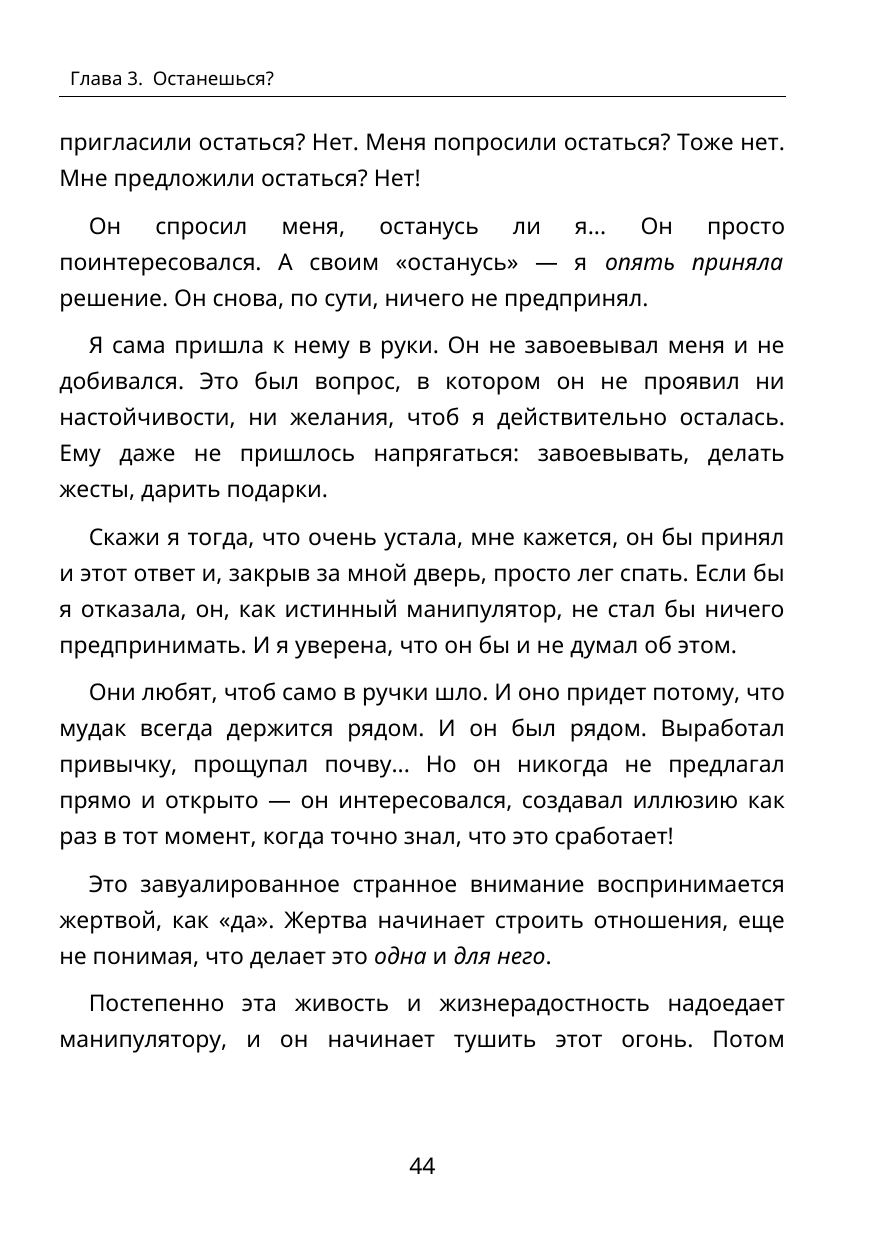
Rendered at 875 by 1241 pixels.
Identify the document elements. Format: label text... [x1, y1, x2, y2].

text пригласили остаться? Нет. Меня попросили остаться? Тоже нет. Мне предложили остаться? Нет! [59, 126, 786, 193]
text Это завуалированное странное внимание воспринимается жертвой, как «да». Жертва начинает строить отношения, еще не понимая, что делает это одна и для него. [59, 868, 786, 971]
text Скажи я тогда, что очень устала, мне кажется, он бы принял и этот ответ и, закрыв за мной дверь, просто лег спать. Если бы я отказала, он, как истинный манипулятор, не стал бы ничего предпринимать. И я уверена, что он бы и не думал об этом. [59, 521, 786, 660]
text Они любят, чтоб само в ручки шло. И оно придет потому, что мудак всегда держится рядом. И он был рядом. Выработал привычку, прощупал почву... Но он никогда не предлагал прямо и открыто — он интересовался, создавал иллюзию как раз в тот момент, когда точно знал, что это сработает! [59, 676, 786, 851]
text Постепенно эта живость и жизнерадостность надоедает манипулятору, и он начинает тушить этот огонь. Потом [59, 987, 786, 1054]
text Он спросил меня, останусь ли я... Он просто поинтересовался. А своим «останусь» — я опять приняла решение. Он снова, по сути, ничего не предпринял. [59, 210, 786, 313]
text Я сама пришла к нему в руки. Он не завоевывал меня и не добивался. Это был вопрос, в котором он не проявил ни настойчивости, ни желания, чтоб я действительно осталась. Ему даже не пришлось напрягаться: завоевывать, делать жесты, дарить подарки. [59, 329, 786, 504]
